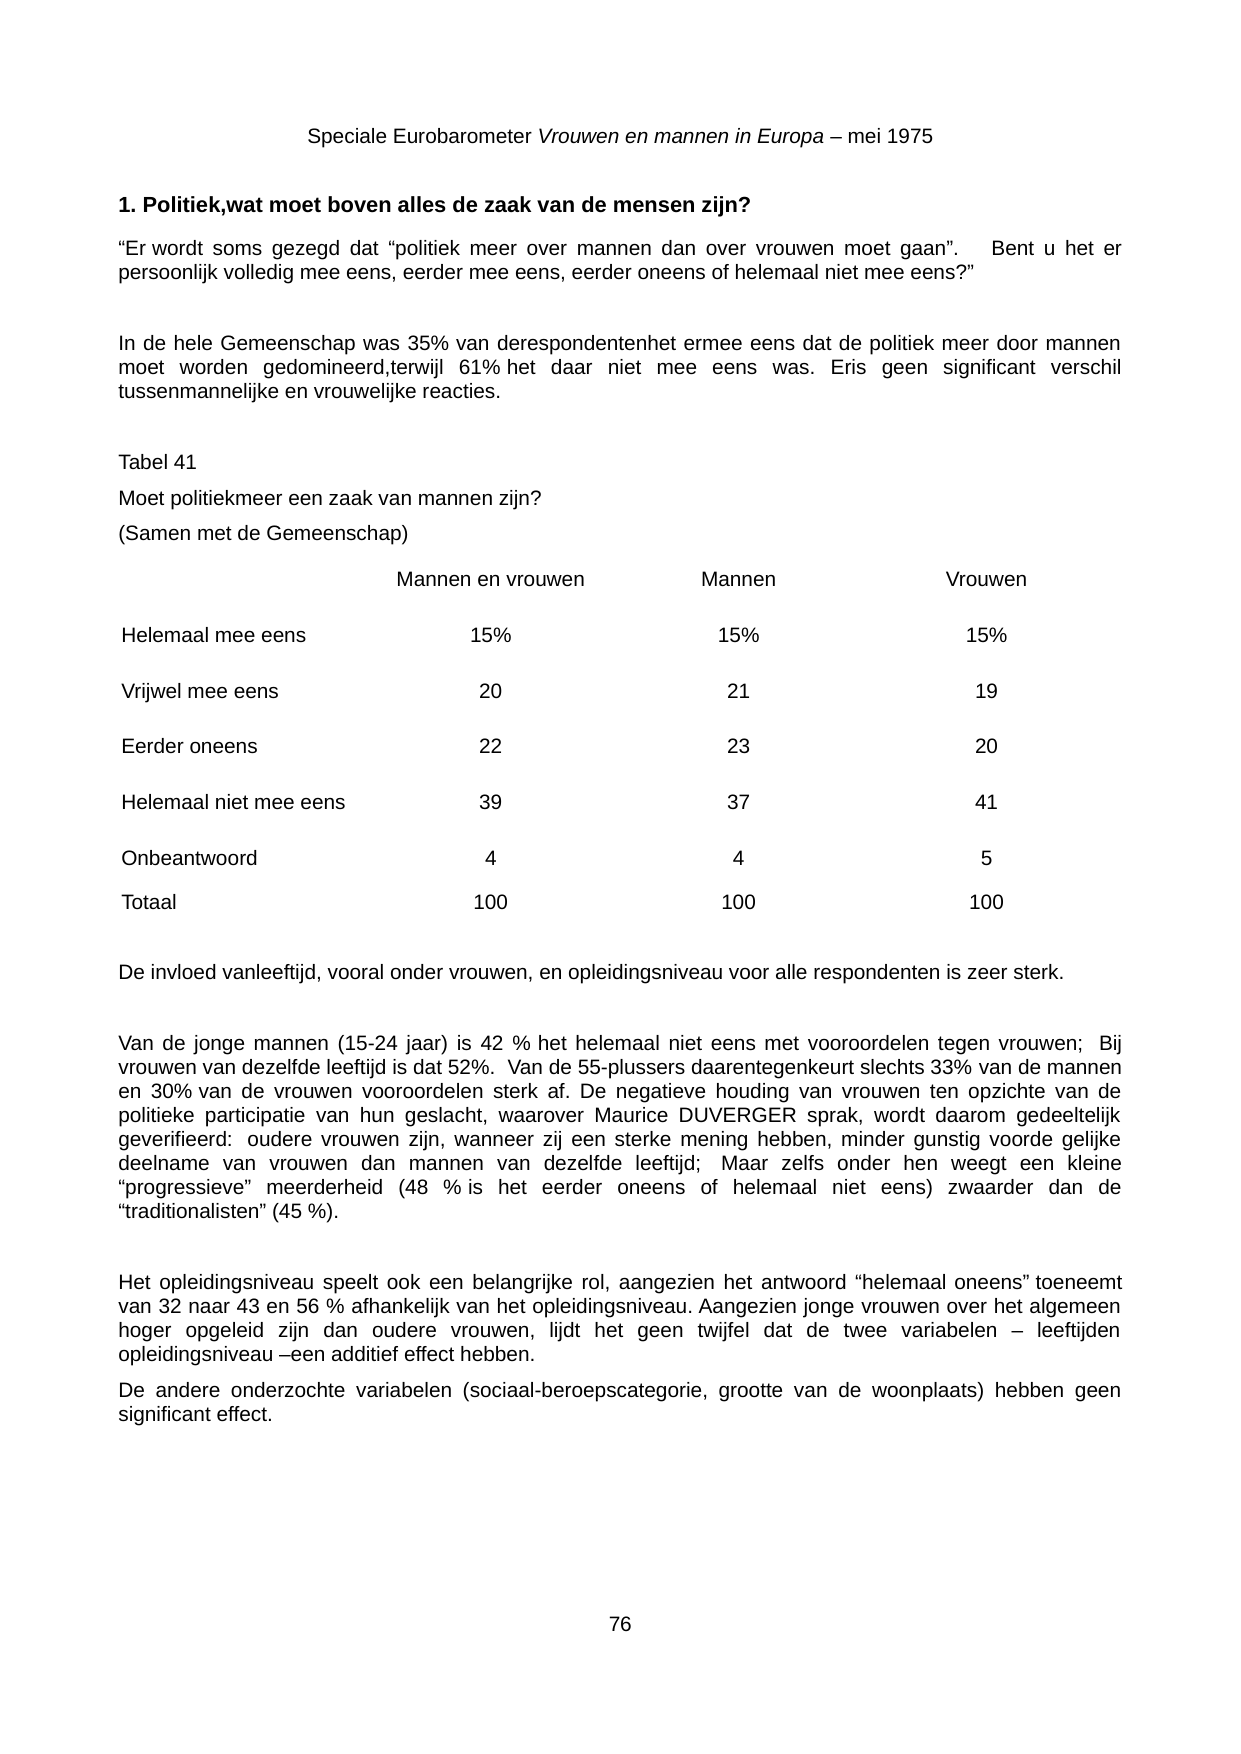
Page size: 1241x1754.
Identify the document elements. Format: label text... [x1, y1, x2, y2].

table_cell 19 [863, 663, 1110, 718]
table_cell 4 [367, 830, 614, 886]
table_header Mannen [615, 551, 862, 607]
table_cell 4 [615, 830, 862, 886]
table_header Vrouwen [863, 551, 1110, 607]
table_cell Onbeantwoord [118, 830, 367, 886]
table_cell Helemaal mee eens [118, 607, 367, 663]
table_cell 20 [863, 719, 1110, 774]
table_cell Totaal [118, 886, 367, 918]
text Het opleidingsniveau speelt ook een belangrijke rol, aangezien het antwoord “helemaal oneens” toeneemt van 32 naar 43 en 56 % afhankelijk van het opleidingsniveau. Aangezien jonge vrouwen over het algemeen hoger opgeleid zijn dan oudere vrouwen, lijdt het geen twijfel dat de twee variabelen – leeftijden opleidingsniveau –een additief effect hebben. [118, 1270, 1122, 1366]
table_cell 15% [863, 607, 1110, 663]
table_cell 5 [863, 830, 1110, 886]
table_cell Eerder oneens [118, 719, 367, 774]
table_cell 39 [367, 774, 614, 830]
table_cell 23 [615, 719, 862, 774]
table_cell 100 [367, 886, 614, 918]
text In de hele Gemeenschap was 35% van derespondentenhet ermee eens dat de politiek meer door mannen moet worden gedomineerd,terwijl 61% het daar niet mee eens was. Eris geen significant verschil tussenmannelijke en vrouwelijke reacties. [118, 331, 1122, 403]
table_cell 37 [615, 774, 862, 830]
text Tabel 41 [118, 450, 1122, 474]
table_cell Vrijwel mee eens [118, 663, 367, 718]
text “Er wordt soms gezegd dat “politiek meer over mannen dan over vrouwen moet gaan”. Bent u het er persoonlijk volledig mee eens, eerder mee eens, eerder oneens of helemaal niet mee eens?” [118, 236, 1122, 283]
table_cell 20 [367, 663, 614, 718]
table_cell 100 [615, 886, 862, 918]
table_cell 100 [863, 886, 1110, 918]
text (Samen met de Gemeenschap) [118, 521, 1122, 545]
table_cell 21 [615, 663, 862, 718]
table_cell Helemaal niet mee eens [118, 774, 367, 830]
table_header [118, 551, 367, 607]
text Moet politiekmeer een zaak van mannen zijn? [118, 486, 1122, 509]
text De invloed vanleeftijd, vooral onder vrouwen, en opleidingsniveau voor alle respondenten is zeer sterk. [118, 960, 1122, 984]
table_header Mannen en vrouwen [367, 551, 614, 607]
subtitle 1. Politiek,wat moet boven alles de zaak van de mensen zijn? [118, 192, 1122, 217]
table_cell 22 [367, 719, 614, 774]
table_cell 15% [615, 607, 862, 663]
text De andere onderzochte variabelen (sociaal-beroepscategorie, grootte van de woonplaats) hebben geen significant effect. [118, 1377, 1122, 1425]
table_cell 41 [863, 774, 1110, 830]
text Van de jonge mannen (15-24 jaar) is 42 % het helemaal niet eens met vooroordelen tegen vrouwen; Bij vrouwen van dezelfde leeftijd is dat 52%. Van de 55-plussers daarentegenkeurt slechts 33% van de mannen en 30% van de vrouwen vooroordelen sterk af. De negatieve houding van vrouwen ten opzichte van de politieke participatie van hun geslacht, waarover Maurice DUVERGER sprak, wordt daarom gedeeltelijk geverifieerd: oudere vrouwen zijn, wanneer zij een sterke mening hebben, minder gunstig voorde gelijke deelname van vrouwen dan mannen van dezelfde leeftijd; Maar zelfs onder hen weegt een kleine “progressieve” meerderheid (48 % is het eerder oneens of helemaal niet eens) zwaarder dan de “traditionalisten” (45 %). [118, 1031, 1122, 1223]
table_cell 15% [367, 607, 614, 663]
